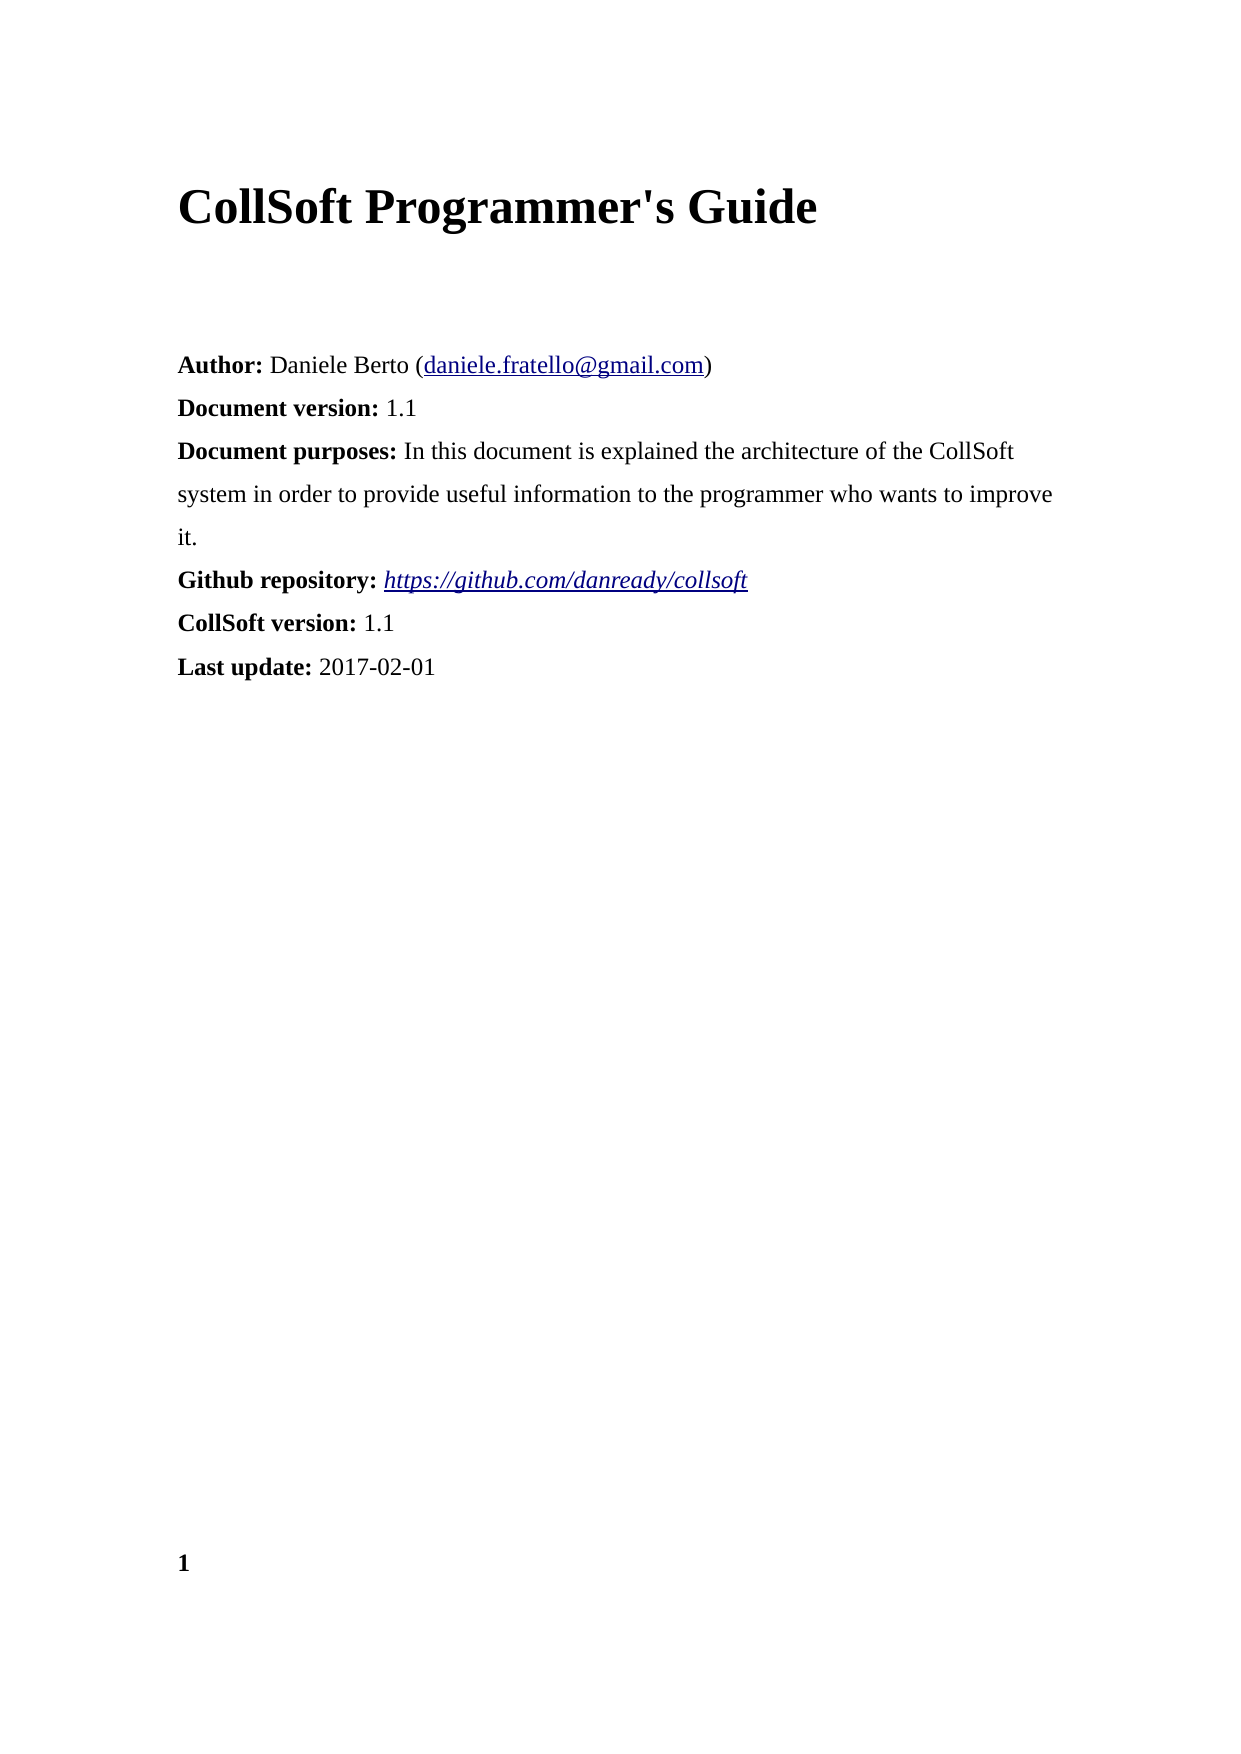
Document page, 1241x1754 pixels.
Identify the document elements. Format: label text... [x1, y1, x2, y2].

text CollSoft version: 1.1 [177, 608, 1063, 637]
text Github repository: https://github.com/danready/collsoft [177, 565, 1063, 594]
text Document purposes: In this document is explained the architecture of the CollSoft system in order to provide useful information to the programmer who wants to improve it. [177, 436, 1063, 551]
text Last update: 2017-02-01 [177, 652, 1063, 680]
text CollSoft Programmer's Guide [177, 177, 1063, 235]
text Author: Daniele Berto (daniele.fratello@gmail.com) [177, 350, 1063, 378]
text Document version: 1.1 [177, 393, 1063, 422]
